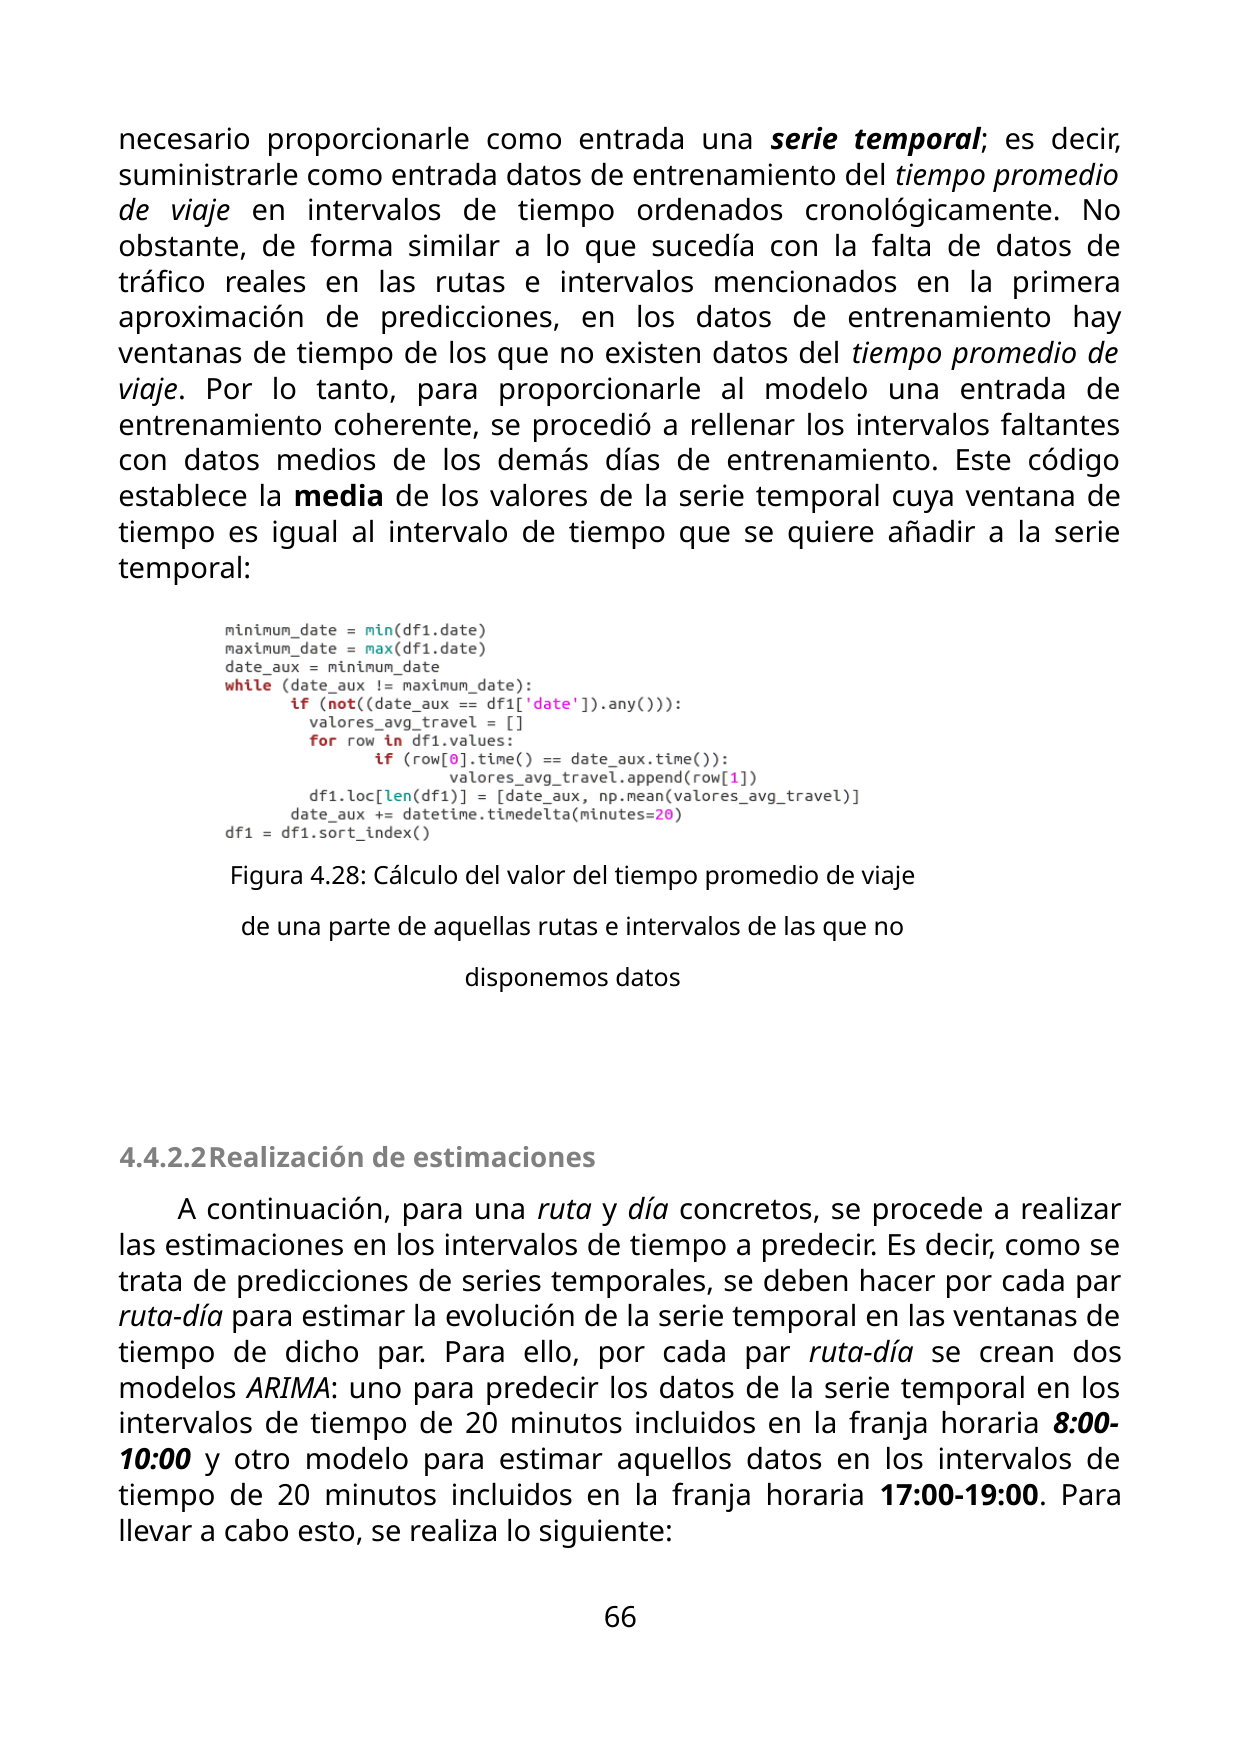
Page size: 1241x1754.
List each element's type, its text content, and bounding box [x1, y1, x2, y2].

text Figura 4.28: Cálculo del valor del tiempo promedio de viaje de una parte de aquellas rutas e intervalos de las que no disponemos datos [217, 841, 928, 993]
text A continuación, para una ruta y día concretos, se procede a realizar las estimaciones en los intervalos de tiempo a predecir. Es decir, como se trata de predicciones de series temporales, se deben hacer por cada par ruta-día para estimar la evolución de la serie temporal en las ventanas de tiempo de dicho par. Para ello, por cada par ruta-día se crean dos modelos ARIMA: uno para predecir los datos de la serie temporal en los intervalos de tiempo de 20 minutos incluidos en la franja horaria 8:00-10:00 y otro modelo para estimar aquellos datos en los intervalos de tiempo de 20 minutos incluidos en la franja horaria 17:00-19:00. Para llevar a cabo esto, se realiza lo siguiente: [118, 1188, 1122, 1550]
picture [217, 622, 928, 841]
subtitle Realización de estimaciones [119, 1138, 1122, 1176]
text necesario proporcionarle como entrada una serie temporal; es decir, suministrarle como entrada datos de entrenamiento del tiempo promedio de viaje en intervalos de tiempo ordenados cronológicamente. No obstante, de forma similar a lo que sucedía con la falta de datos de tráfico reales en las rutas e intervalos mencionados en la primera aproximación de predicciones, en los datos de entrenamiento hay ventanas de tiempo de los que no existen datos del tiempo promedio de viaje. Por lo tanto, para proporcionarle al modelo una entrada de entrenamiento coherente, se procedió a rellenar los intervalos faltantes con datos medios de los demás días de entrenamiento. Este código establece la media de los valores de la serie temporal cuya ventana de tiempo es igual al intervalo de tiempo que se quiere añadir a la serie temporal: [118, 118, 1122, 587]
